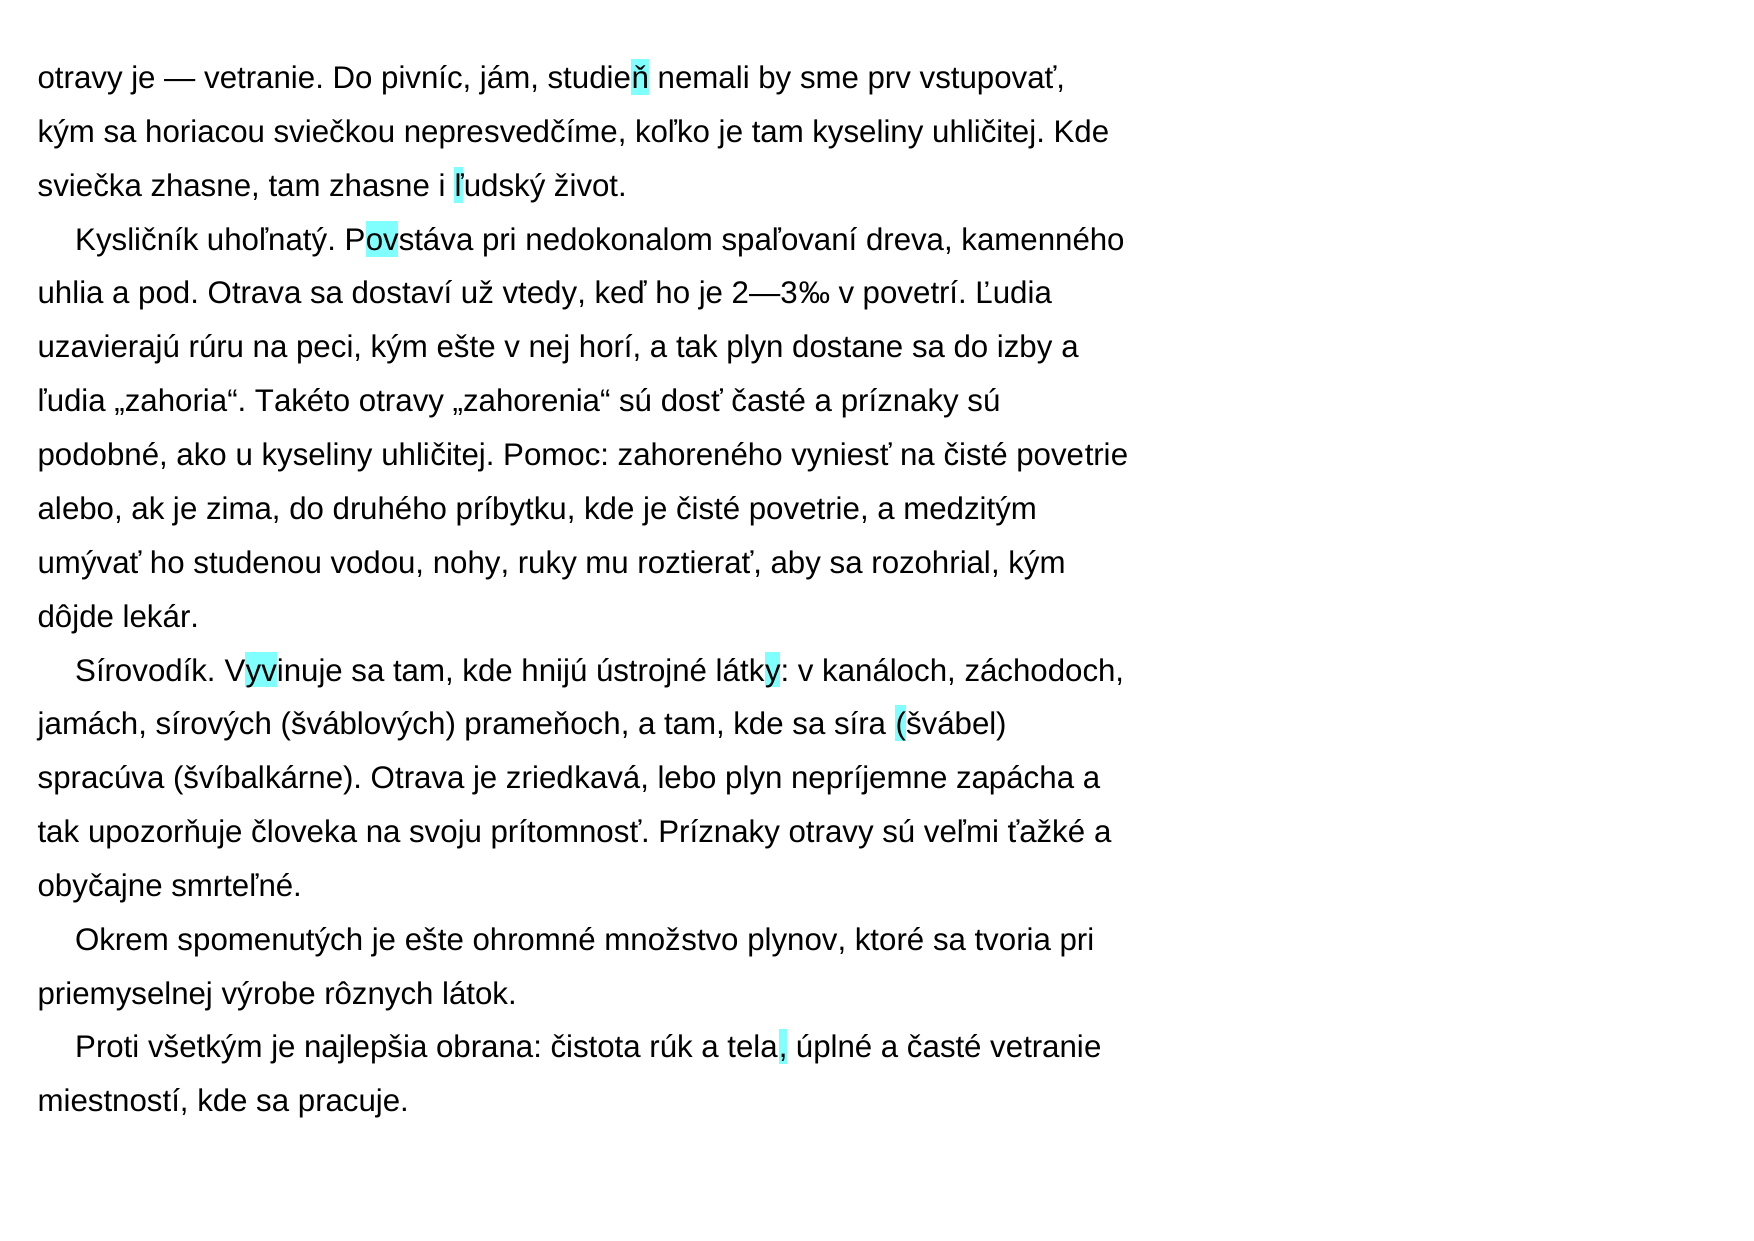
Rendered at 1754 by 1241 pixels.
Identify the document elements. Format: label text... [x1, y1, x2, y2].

text Kysličník uhoľnatý. Povstáva pri nedo­konalom spaľovaní dreva, kamenného uhlia a pod. Otrava sa dostaví už vtedy, keď ho je 2—3‰ v povetrí. Ľudia uzavierajú rúru na peci, kým ešte v nej horí, a tak plyn dostane sa do izby a ľudia „zahoria“. Takéto otravy „zahorenia“ sú dosť časté a príznaky sú podobné, ako u kyseliny uhli­čitej. Pomoc: zahoreného vyniesť na čisté pove­trie alebo, ak je zima, do druhého príbytku, kde je čisté povetrie, a medzitým umývať ho studenou vodou, nohy, ruky mu roztierať, aby sa rozohrial, kým dôjde lekár. [37, 221, 1130, 634]
text Sírovodík. Vyvinuje sa tam, kde hnijú ústrojné látky: v kanáloch, záchodoch, jamách, sírových (šváblových) prameňoch, a tam, kde sa síra (švábel) spracúva (švíbalkárne). Otrava je zried­kavá, lebo plyn nepríjemne zapácha a tak upo­zorňuje človeka na svoju prítomnosť. Príznaky otravy sú veľmi ťažké a obyčajne smrteľné. [37, 652, 1130, 903]
text Proti všetkým je najlepšia obrana: čistota rúk a tela, úplné a časté vetranie miestností, kde sa pracuje. [37, 1028, 1130, 1118]
text Okrem spomenutých je ešte ohromné množ­stvo plynov, ktoré sa tvoria pri priemyselnej vý­robe rôznych látok. [37, 921, 1130, 1011]
text otravy je — vetranie. Do pivníc, jám, studieň nemali by sme prv vstupovať, kým sa horiacou sviečkou nepre­svedčíme, koľko je tam kyseliny uhličitej. Kde sviečka zhasne, tam zhasne i ľudský život. [37, 59, 1130, 203]
